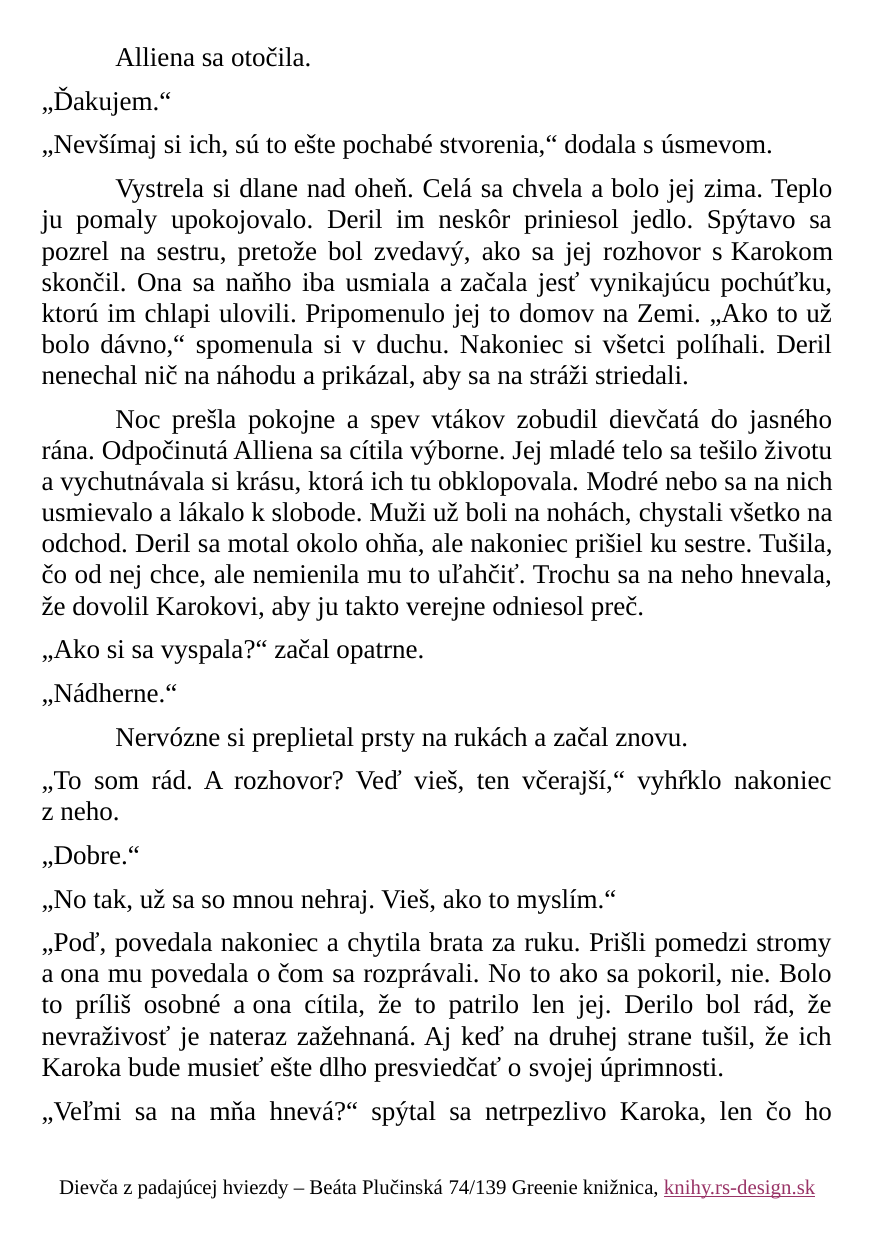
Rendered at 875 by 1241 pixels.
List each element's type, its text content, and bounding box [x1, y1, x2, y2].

text „Poď, povedala nakoniec a chytila brata za ruku. Prišli pomedzi stromy a ona mu povedala o čom sa rozprávali. No to ako sa pokoril, nie. Bolo to príliš osobné a ona cítila, že to patrilo len jej. Derilo bol rád, že nevraživosť je nateraz zažehnaná. Aj keď na druhej strane tušil, že ich Karoka bude musieť ešte dlho presviedčať o svojej úprimnosti. [41, 926, 833, 1082]
text Vystrela si dlane nad oheň. Celá sa chvela a bolo jej zima. Teplo ju pomaly upokojovalo. Deril im neskôr priniesol jedlo. Spýtavo sa pozrel na sestru, pretože bol zvedavý, ako sa jej rozhovor s Karokom skončil. Ona sa naňho iba usmiala a začala jesť vynikajúcu pochúťku, ktorú im chlapi ulovili. Pripomenulo jej to domov na Zemi. „Ako to už bolo dávno,“ spomenula si v duchu. Nakoniec si všetci políhali. Deril nenechal nič na náhodu a prikázal, aby sa na stráži striedali. [41, 172, 833, 390]
text Noc prešla pokojne a spev vtákov zobudil dievčatá do jasného rána. Odpočinutá Alliena sa cítila výborne. Jej mladé telo sa tešilo životu a vychutnávala si krásu, ktorá ich tu obklopovala. Modré nebo sa na nich usmievalo a lákalo k slobode. Muži už boli na nohách, chystali všetko na odchod. Deril sa motal okolo ohňa, ale nakoniec prišiel ku sestre. Tušila, čo od nej chce, ale nemienila mu to uľahčiť. Trochu sa na neho hnevala, že dovolil Karokovi, aby ju takto verejne odniesol preč. [41, 403, 833, 621]
text Nervózne si preplietal prsty na rukách a začal znovu. [41, 721, 833, 752]
text „Nevšímaj si ich, sú to ešte pochabé stvorenia,“ dodala s úsmevom. [41, 129, 833, 160]
text Alliena sa otočila. [41, 41, 833, 72]
text „Ďakujem.“ [41, 85, 833, 116]
text „Dobre.“ [41, 839, 833, 870]
text „To som rád. A rozhovor? Veď vieš, ten včerajší,“ vyhŕklo nakoniec z neho. [41, 764, 833, 827]
text „Ako si sa vyspala?“ začal opatrne. [41, 633, 833, 664]
text „No tak, už sa so mnou nehraj. Vieš, ako to myslím.“ [41, 883, 833, 914]
text „Veľmi sa na mňa hnevá?“ spýtal sa netrpezlivo Karoka, len čo ho [41, 1094, 833, 1126]
text „Nádherne.“ [41, 677, 833, 708]
